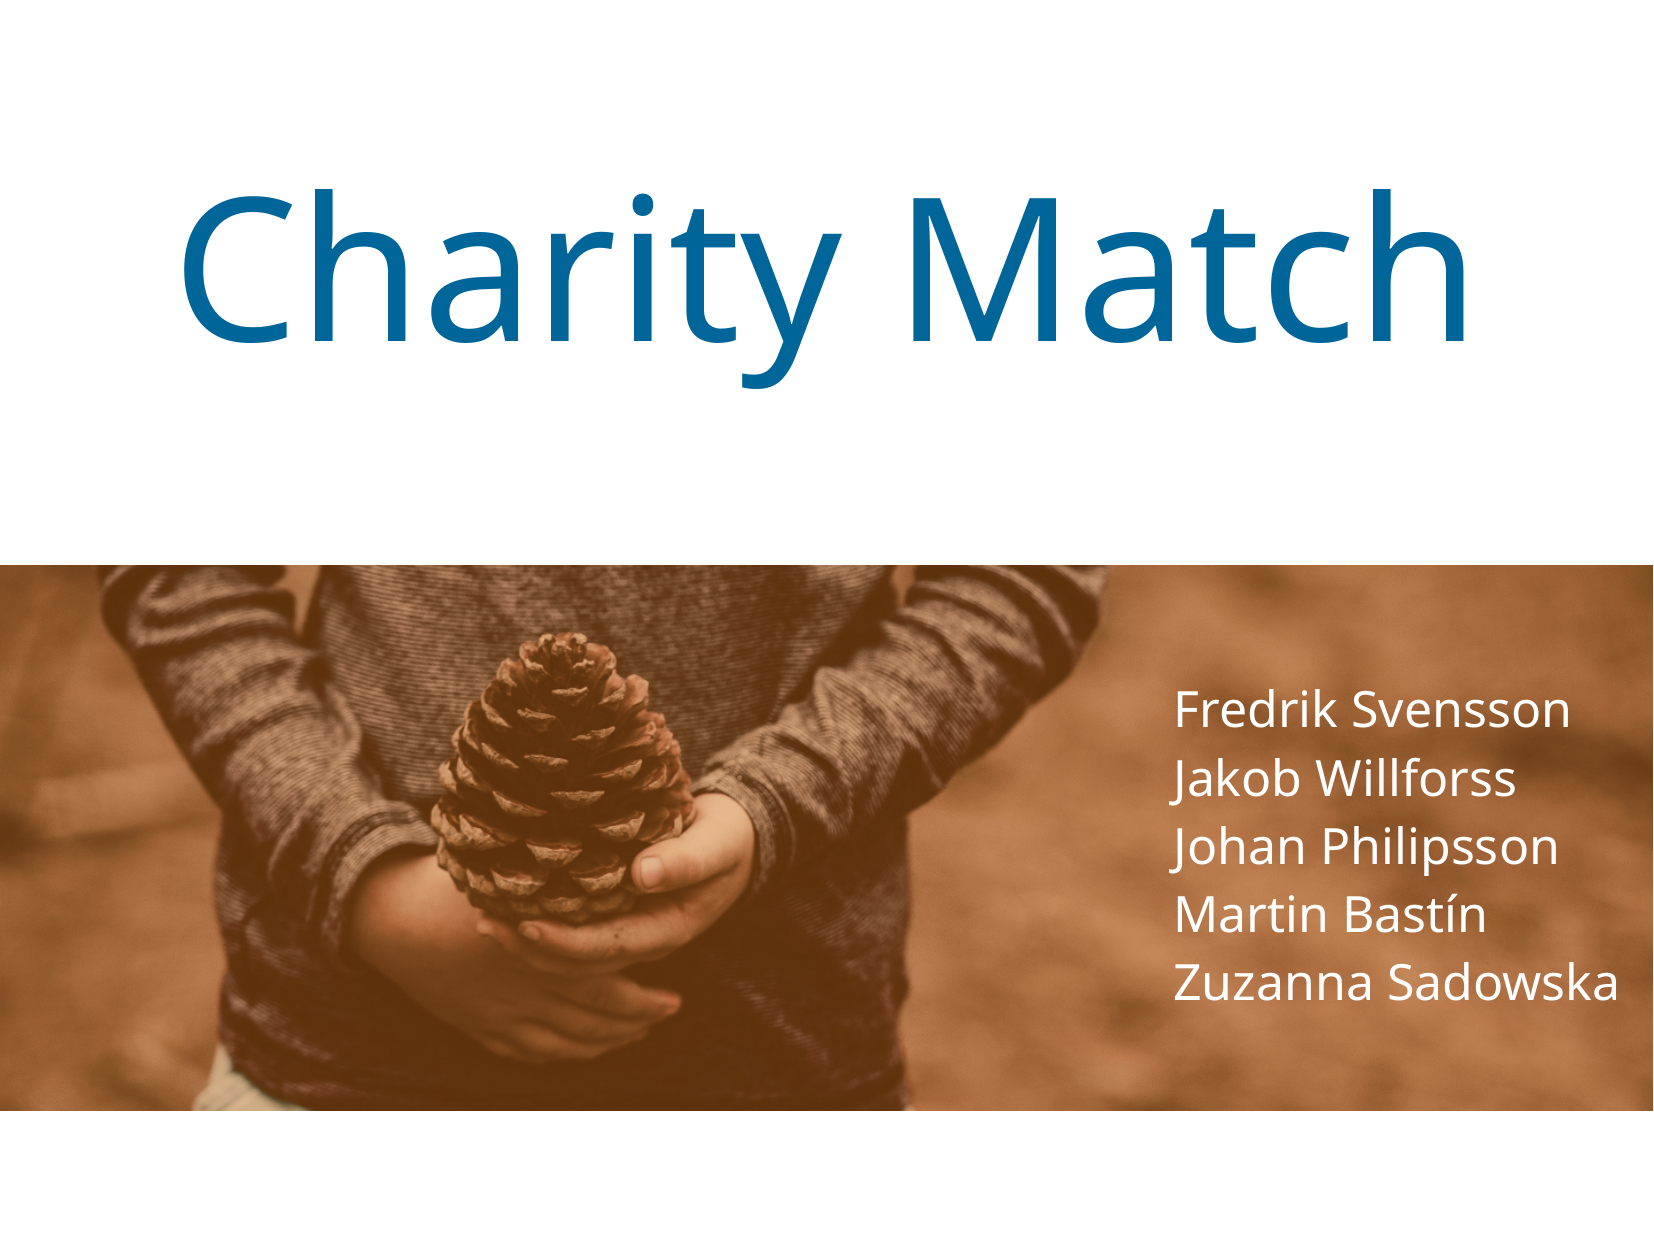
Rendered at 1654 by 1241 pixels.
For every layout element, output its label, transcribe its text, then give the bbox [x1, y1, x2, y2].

picture [0, 565, 1653, 1111]
subtitle Fredrik Svensson Jakob Willforss Johan Philipsson Martin Bastín Zuzanna Sadowska [1173, 645, 1653, 1045]
title Charity Match [82, 131, 1571, 396]
